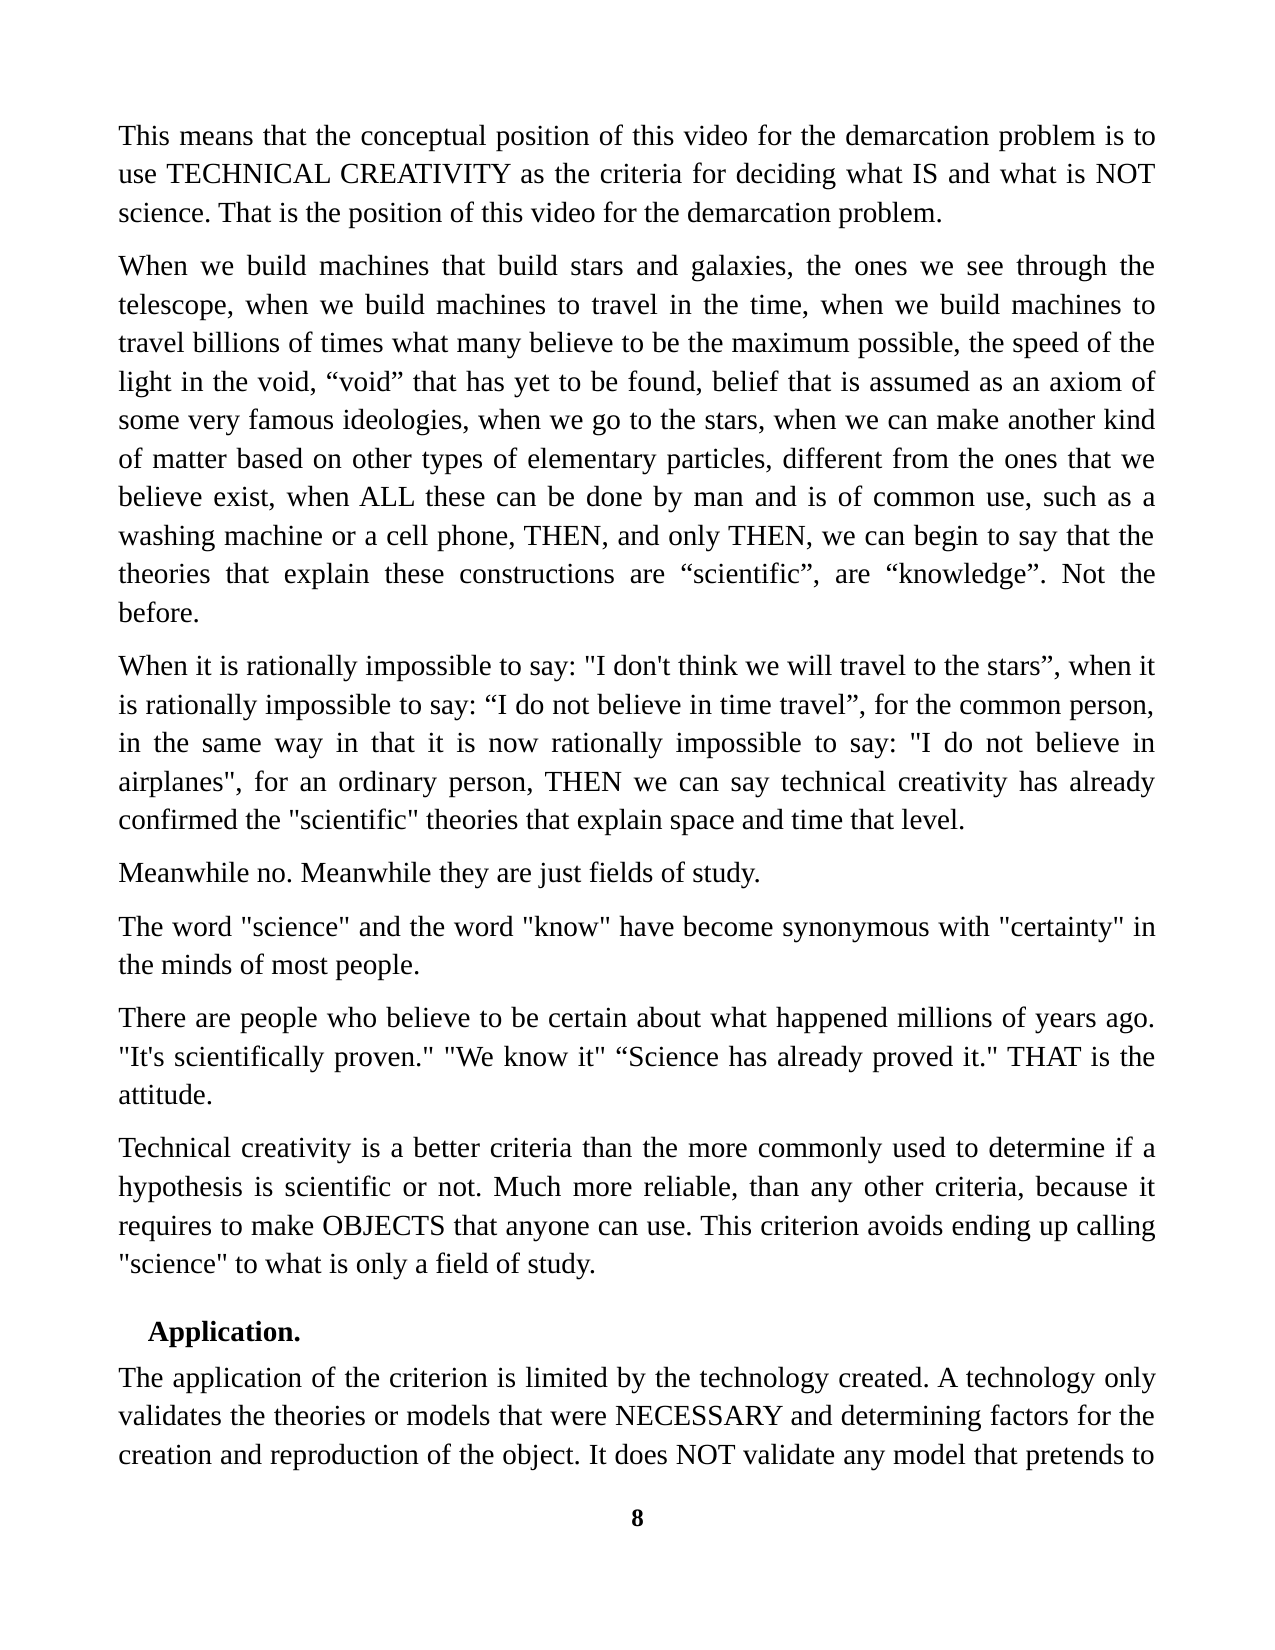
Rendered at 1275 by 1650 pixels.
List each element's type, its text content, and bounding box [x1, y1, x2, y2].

text This means that the conceptual position of this video for the demarcation problem is to use TECHNICAL CREATIVITY as the criteria for deciding what IS and what is NOT science. That is the position of this video for the demarcation problem. [118, 118, 1157, 229]
text Technical creativity is a better criteria than the more commonly used to determine if a hypothesis is scientific or not. Much more reliable, than any other criteria, because it requires to make OBJECTS that anyone can use. This criterion avoids ending up calling "science" to what is only a field of study. [118, 1131, 1157, 1280]
text The word "science" and the word "know" have become synonymous with "certainty" in the minds of most people. [118, 909, 1157, 981]
subtitle Application. [148, 1314, 1157, 1347]
text When we build machines that build stars and galaxies, the ones we see through the telescope, when we build machines to travel in the time, when we build machines to travel billions of times what many believe to be the maximum possible, the speed of the light in the void, “void” that has yet to be found, belief that is assumed as an axiom of some very famous ideologies, when we go to the stars, when we can make another kind of matter based on other types of elementary particles, different from the ones that we believe exist, when ALL these can be done by man and is of common use, such as a washing machine or a cell phone, THEN, and only THEN, we can begin to say that the theories that explain these constructions are “scientific”, are “knowledge”. Not the before. [118, 248, 1157, 629]
text There are people who believe to be certain about what happened millions of years ago. "It's scientifically proven." "We know it" “Science has already proved it." THAT is the attitude. [118, 1000, 1157, 1111]
text Meanwhile no. Meanwhile they are just fields of study. [118, 856, 1157, 889]
text The application of the criterion is limited by the technology created. A technology only validates the theories or models that were NECESSARY and determining factors for the creation and reproduction of the object. It does NOT validate any model that pretends to [118, 1360, 1157, 1471]
text When it is rationally impossible to say: "I don't think we will travel to the stars”, when it is rationally impossible to say: “I do not believe in time travel”, for the common person, in the same way in that it is now rationally impossible to say: "I do not believe in airplanes", for an ordinary person, THEN we can say technical creativity has already confirmed the "scientific" theories that explain space and time that level. [118, 648, 1157, 836]
